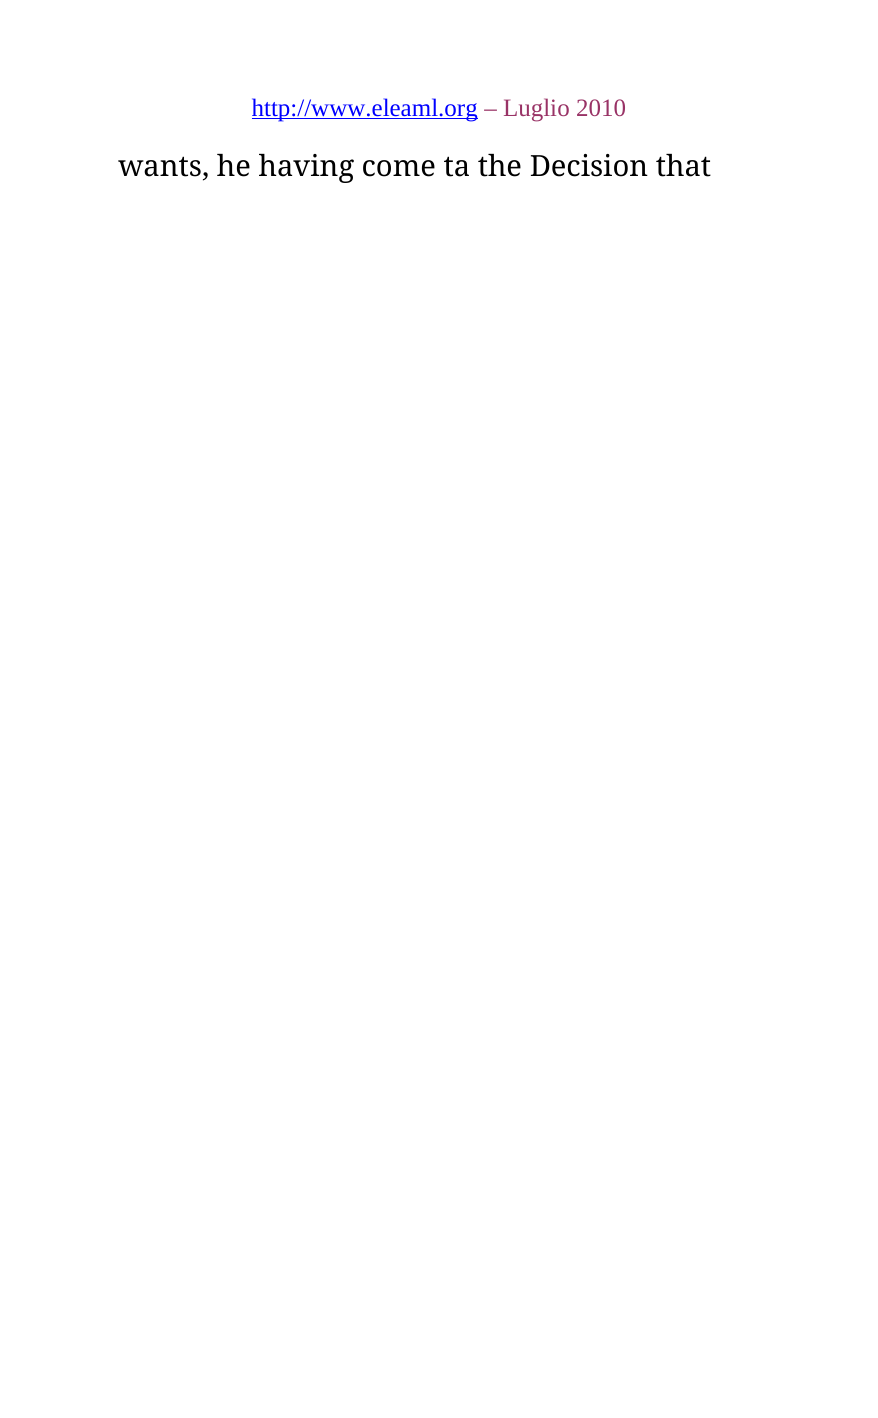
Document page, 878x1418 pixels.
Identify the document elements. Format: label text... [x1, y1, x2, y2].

text wants, he having come ta the Decision that [118, 146, 759, 185]
